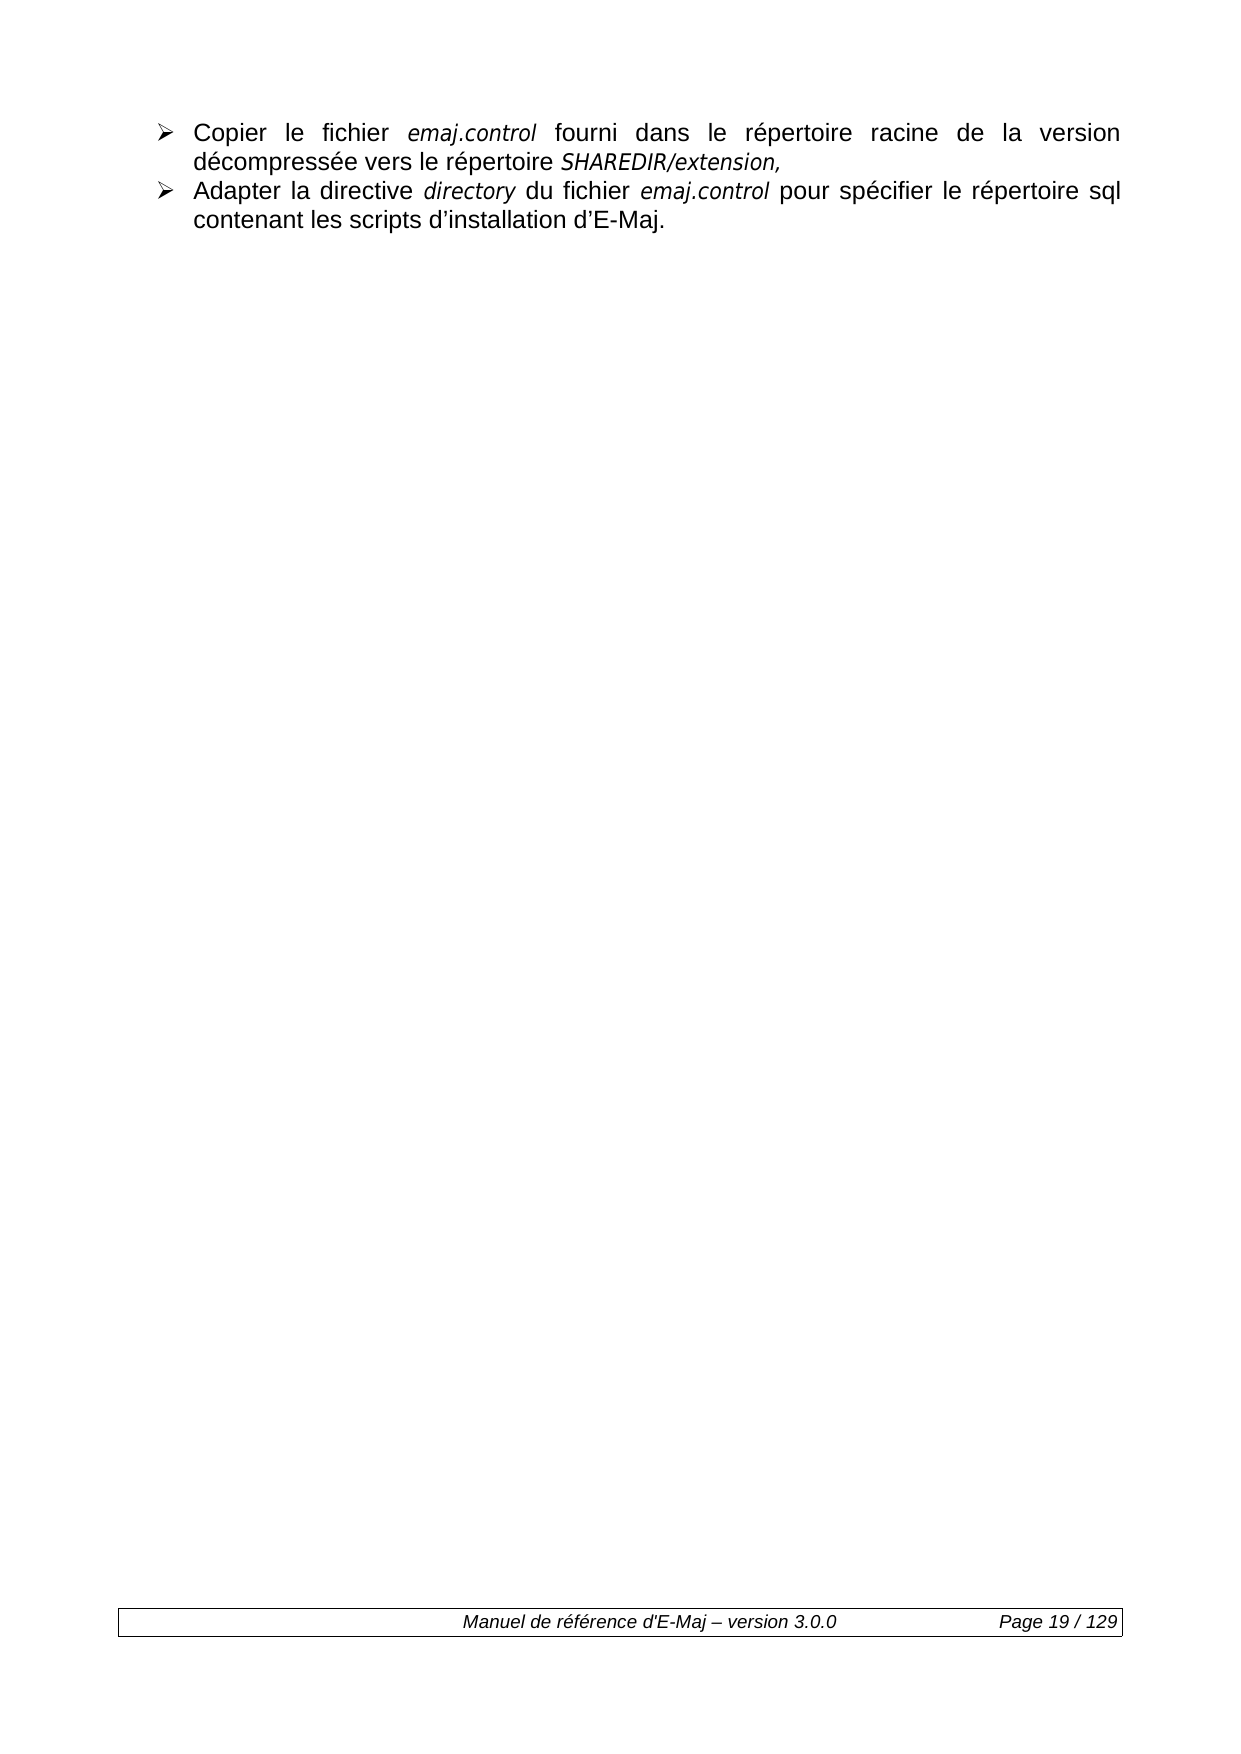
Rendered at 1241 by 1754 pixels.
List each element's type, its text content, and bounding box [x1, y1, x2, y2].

list Adapter la directive directory du fichier emaj.control pour spécifier le répertoire sql contenant les scripts d’installation d’E-Maj. [156, 176, 1122, 234]
list Copier le fichier emaj.control fourni dans le répertoire racine de la version décompressée vers le répertoire SHAREDIR/extension, [156, 118, 1122, 176]
